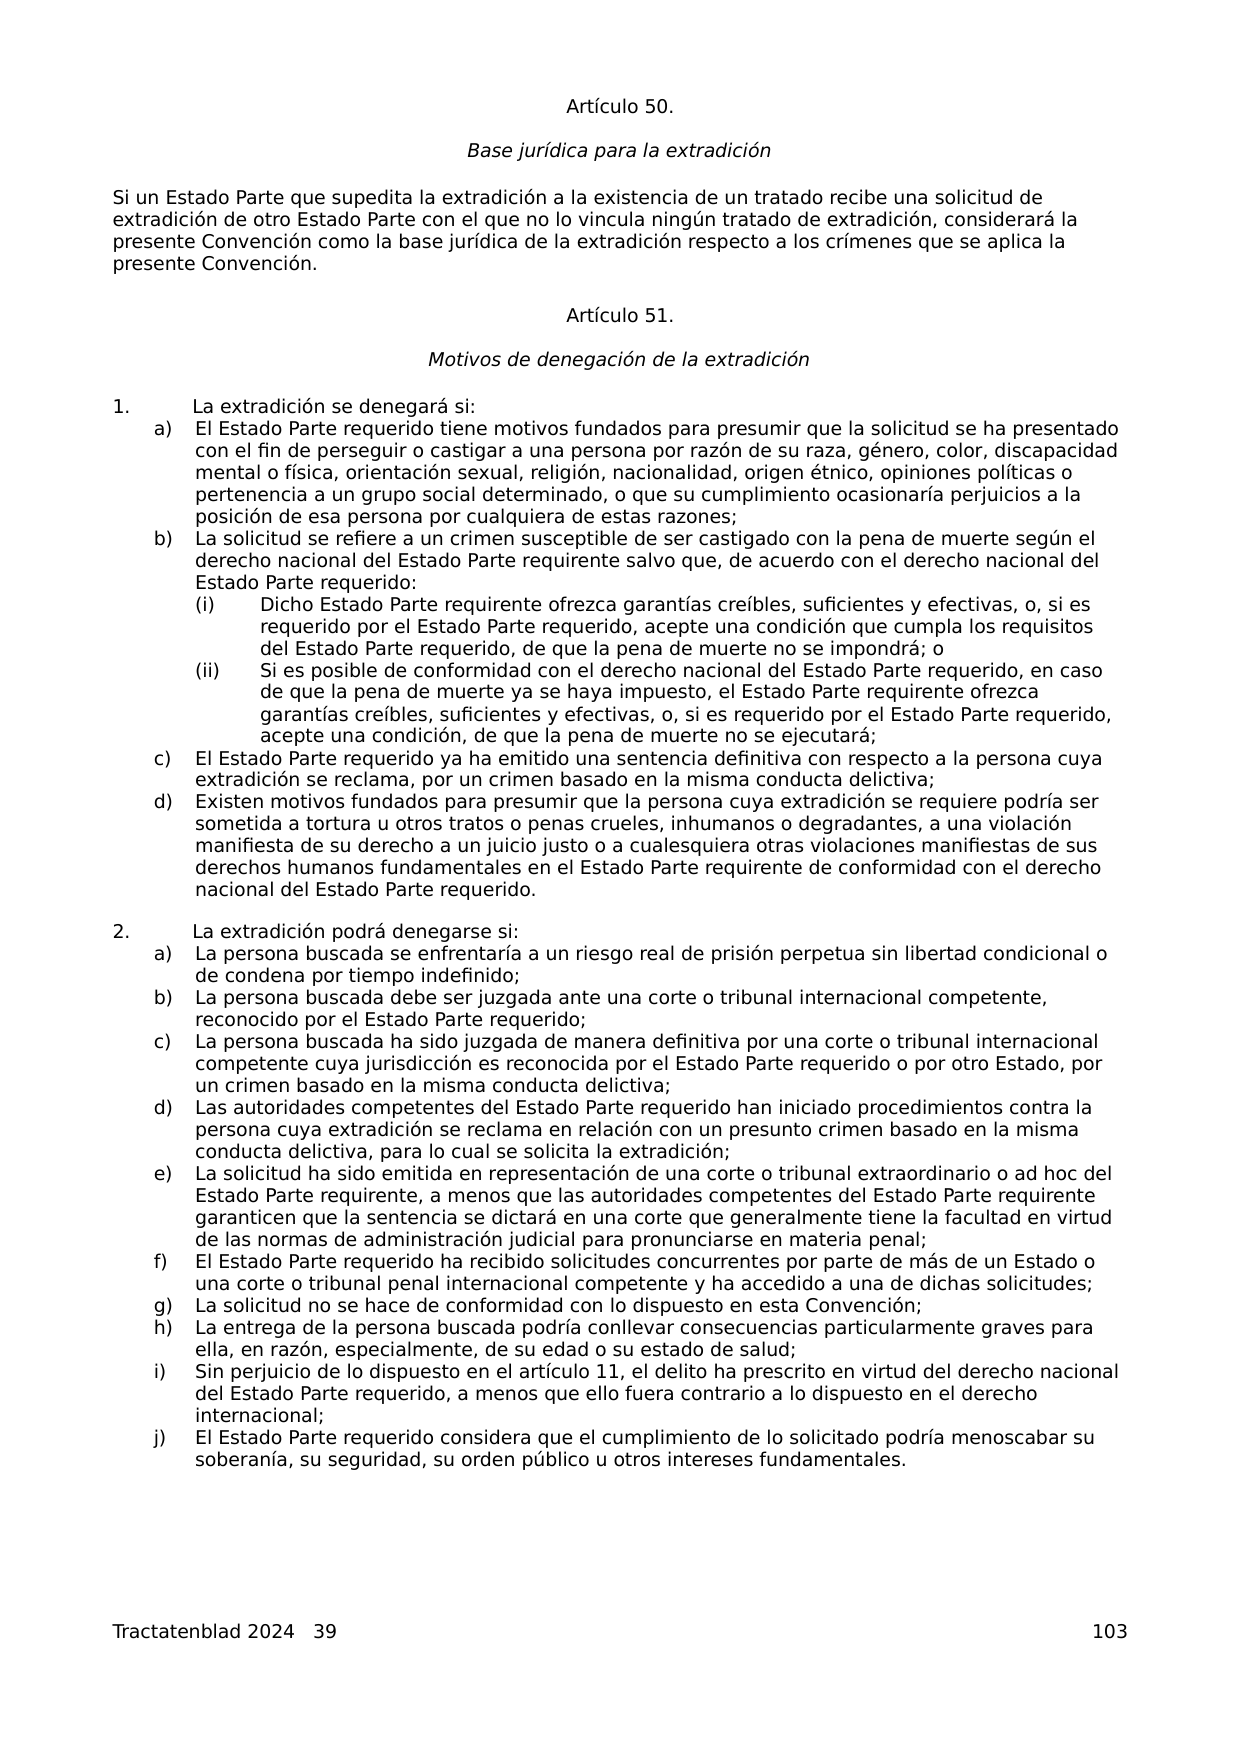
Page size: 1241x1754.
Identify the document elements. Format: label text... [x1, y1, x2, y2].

text a) El Estado Parte requerido tiene motivos fundados para presumir que la solicitud se ha presentado con el fin de perseguir o castigar a una persona por razón de su raza, género, color, discapacidad mental o física, orientación sexual, religión, nacionalidad, origen étnico, opiniones políticas o pertenencia a un grupo social determinado, o que su cumplimiento ocasionaría perjuicios a la posición de esa persona por cualquiera de estas razones; [153, 418, 1128, 528]
text (i) Dicho Estado Parte requirente ofrezca garantías creíbles, suficientes y efectivas, o, si es requerido por el Estado Parte requerido, acepte una condición que cumpla los requisitos del Estado Parte requerido, de que la pena de muerte no se impondrá; o [195, 593, 1128, 659]
text c) El Estado Parte requerido ya ha emitido una sentencia definitiva con respecto a la persona cuya extradición se reclama, por un crimen basado en la misma conducta delictiva; [153, 747, 1128, 791]
text i) Sin perjuicio de lo dispuesto en el artículo 11, el delito ha prescrito en virtud del derecho nacional del Estado Parte requerido, a menos que ello fuera contrario a lo dispuesto en el derecho internacional; [153, 1361, 1128, 1427]
text b) La solicitud se refiere a un crimen susceptible de ser castigado con la pena de muerte según el derecho nacional del Estado Parte requirente salvo que, de acuerdo con el derecho nacional del Estado Parte requerido: [153, 528, 1128, 593]
text c) La persona buscada ha sido juzgada de manera definitiva por una corte o tribunal internacional competente cuya jurisdicción es reconocida por el Estado Parte requerido o por otro Estado, por un crimen basado en la misma conducta delictiva; [153, 1031, 1128, 1097]
text a) La persona buscada se enfrentaría a un riesgo real de prisión perpetua sin libertad condicional o de condena por tiempo indefinido; [153, 943, 1128, 987]
text g) La solicitud no se hace de conformidad con lo dispuesto en esta Convención; [153, 1295, 1128, 1317]
subtitle Artículo 50. Base jurídica para la extradición [112, 96, 1128, 162]
text (ii) Si es posible de conformidad con el derecho nacional del Estado Parte requerido, en caso de que la pena de muerte ya se haya impuesto, el Estado Parte requirente ofrezca garantías creíbles, suficientes y efectivas, o, si es requerido por el Estado Parte requerido, acepte una condición, de que la pena de muerte no se ejecutará; [195, 659, 1128, 747]
text b) La persona buscada debe ser juzgada ante una corte o tribunal internacional competente, reconocido por el Estado Parte requerido; [153, 987, 1128, 1031]
subtitle Artículo 51. Motivos de denegación de la extradición [112, 305, 1128, 371]
text d) Existen motivos fundados para presumir que la persona cuya extradición se requiere podría ser sometida a tortura u otros tratos o penas crueles, inhumanos o degradantes, a una violación manifiesta de su derecho a un juicio justo o a cualesquiera otras violaciones manifiestas de sus derechos humanos fundamentales en el Estado Parte requirente de conformidad con el derecho nacional del Estado Parte requerido. [153, 791, 1128, 901]
text Si un Estado Parte que supedita la extradición a la existencia de un tratado recibe una solicitud de extradición de otro Estado Parte con el que no lo vincula ningún tratado de extradición, considerará la presente Convención como la base jurídica de la extradición respecto a los crímenes que se aplica la presente Convención. [112, 187, 1128, 275]
text h) La entrega de la persona buscada podría conllevar consecuencias particularmente graves para ella, en razón, especialmente, de su edad o su estado de salud; [153, 1317, 1128, 1361]
text d) Las autoridades competentes del Estado Parte requerido han iniciado procedimientos contra la persona cuya extradición se reclama en relación con un presunto crimen basado en la misma conducta delictiva, para lo cual se solicita la extradición; [153, 1097, 1128, 1163]
text 1. La extradición se denegará si: [112, 396, 1128, 418]
text e) La solicitud ha sido emitida en representación de una corte o tribunal extraordinario o ad hoc del Estado Parte requirente, a menos que las autoridades competentes del Estado Parte requirente garanticen que la sentencia se dictará en una corte que generalmente tiene la facultad en virtud de las normas de administración judicial para pronunciarse en materia penal; [153, 1163, 1128, 1251]
text f) El Estado Parte requerido ha recibido solicitudes concurrentes por parte de más de un Estado o una corte o tribunal penal internacional competente y ha accedido a una de dichas solicitudes; [153, 1251, 1128, 1295]
text 2. La extradición podrá denegarse si: [112, 921, 1128, 943]
text j) El Estado Parte requerido considera que el cumplimiento de lo solicitado podría menoscabar su soberanía, su seguridad, su orden público u otros intereses fundamentales. [153, 1427, 1128, 1471]
